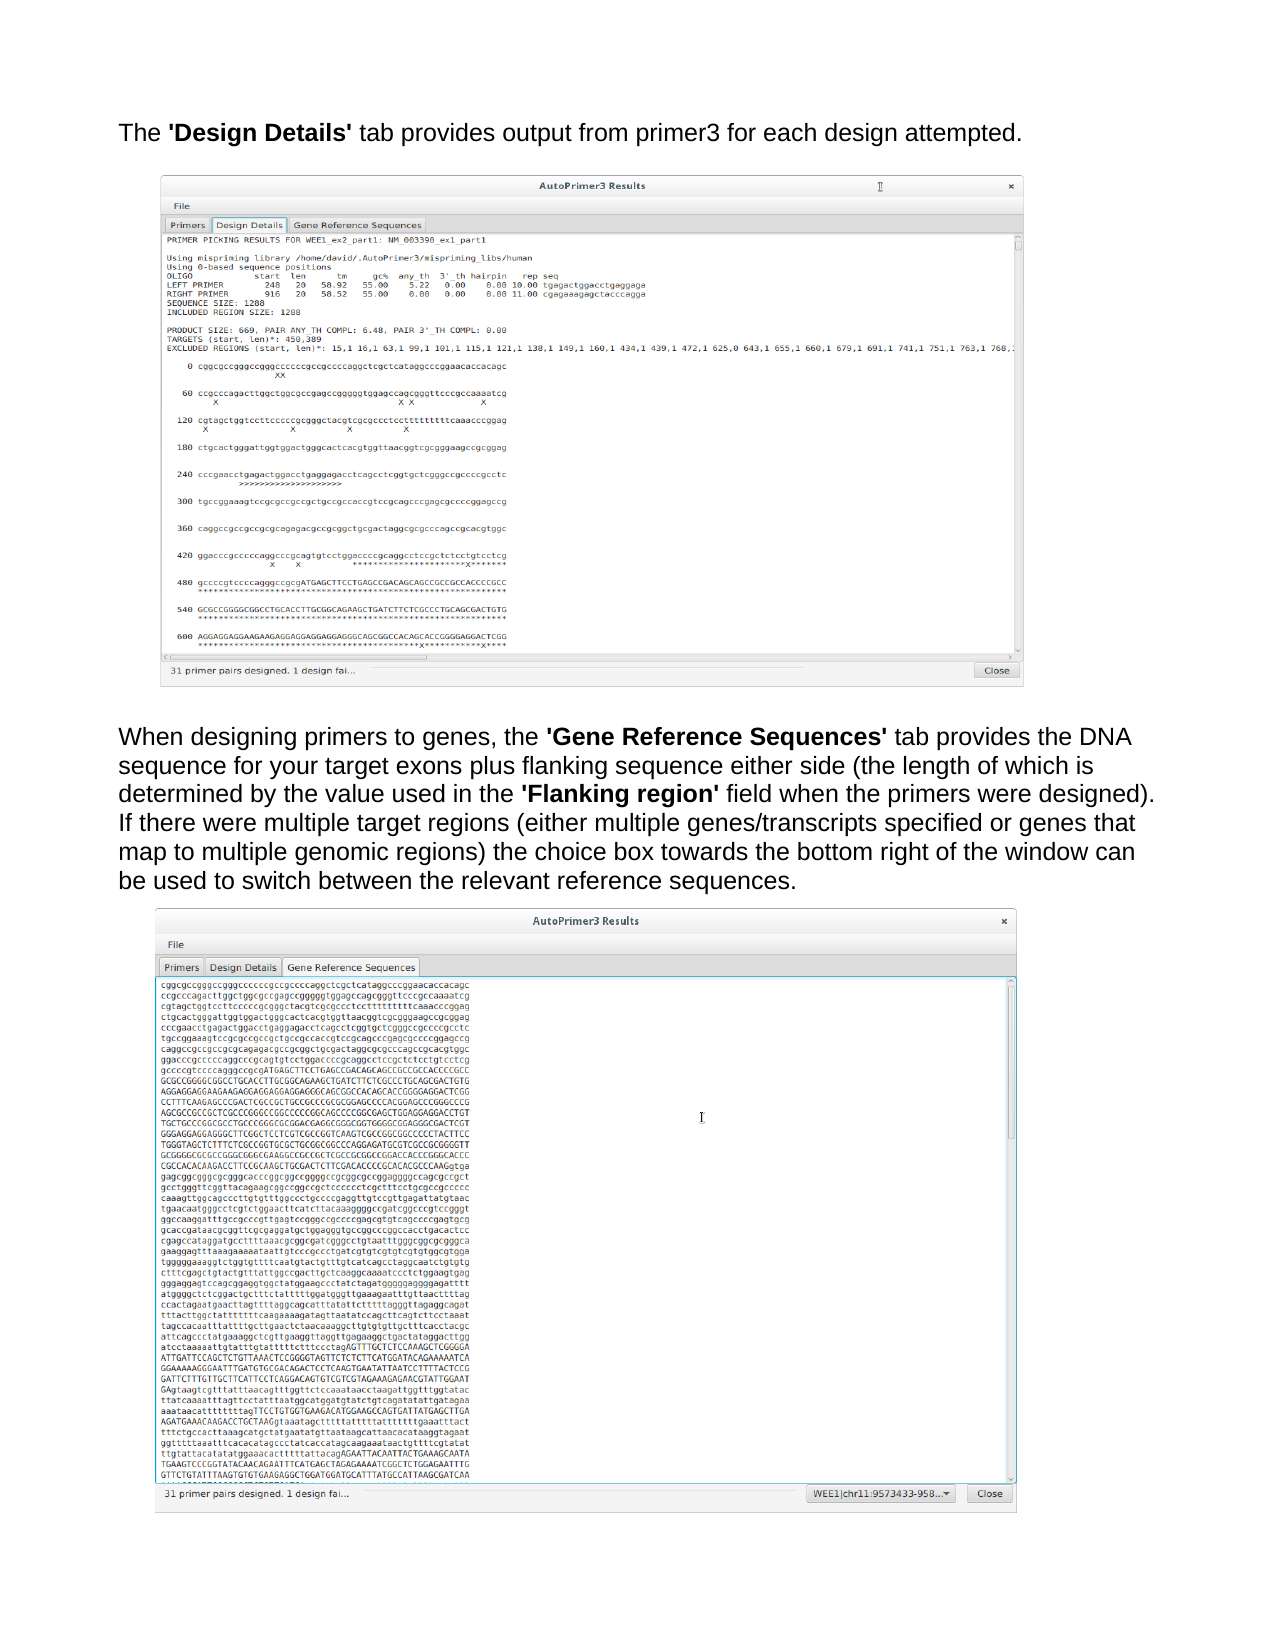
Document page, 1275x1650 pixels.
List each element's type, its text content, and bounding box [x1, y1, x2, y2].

text When designing primers to genes, the 'Gene Reference Sequences' tab provides the DNA sequence for your target exons plus flanking sequence either side (the length of which is determined by the value used in the 'Flanking region' field when the primers were designed). If there were multiple target regions (either multiple genes/transcripts specified or genes that map to multiple genomic regions) the choice box towards the bottom right of the window can be used to switch between the relevant reference sequences. [118, 722, 1157, 894]
picture [160, 175, 1024, 687]
text The 'Design Details' tab provides output from primer3 for each design attempted. [118, 118, 1157, 147]
picture [155, 908, 1017, 1513]
